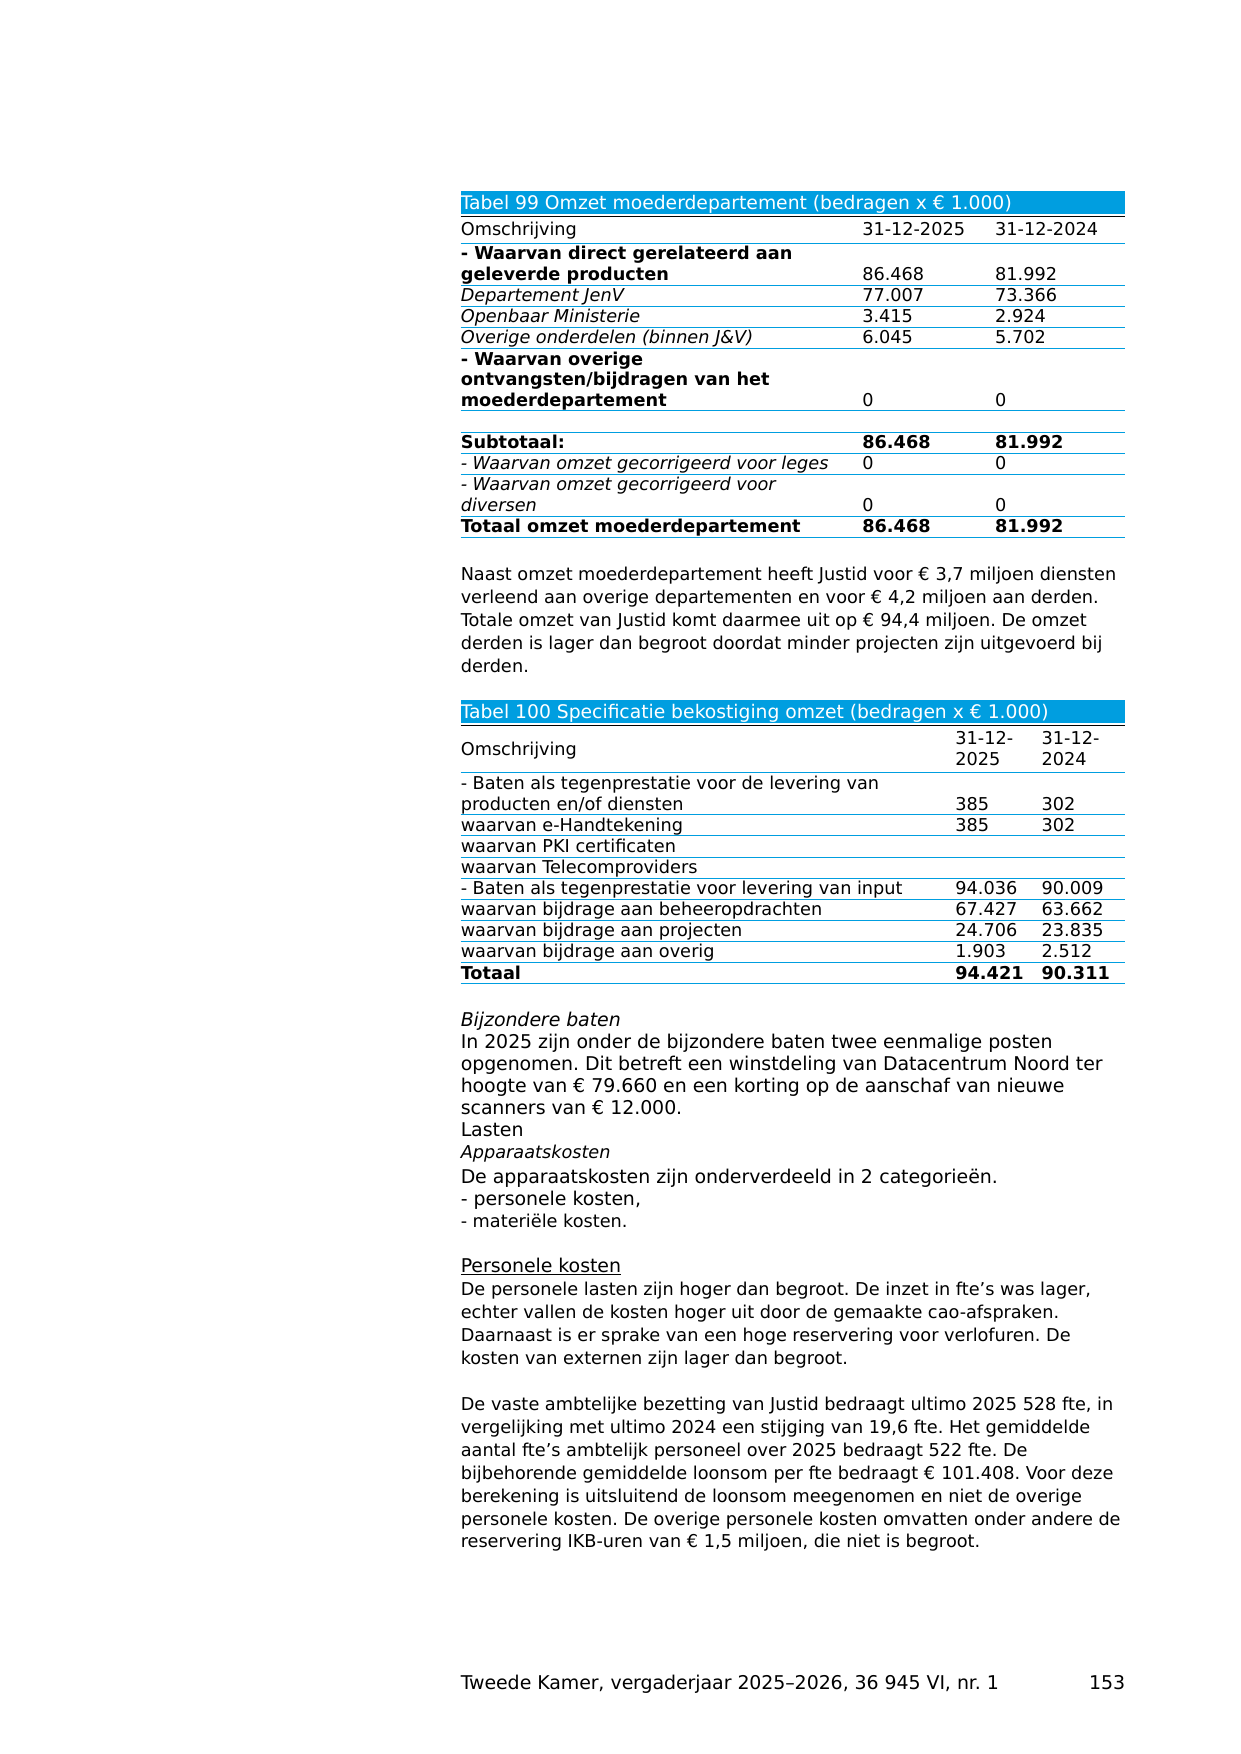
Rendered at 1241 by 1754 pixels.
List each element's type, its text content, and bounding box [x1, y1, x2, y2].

table_cell 2.512 [1039, 942, 1125, 962]
table_cell 86.468 [859, 433, 992, 453]
table_cell - Waarvan overige ontvangsten/bijdragen van het moederdepartement [461, 349, 859, 410]
table_cell 94.421 [952, 963, 1038, 983]
text De apparaatskosten zijn onderverdeeld in 2 categorieën. [461, 1166, 1125, 1188]
table_cell 2.924 [992, 307, 1125, 327]
text Apparaatskosten [461, 1141, 1125, 1163]
title Lasten [461, 1119, 1125, 1141]
table_cell Totaal omzet moederdepartement [461, 517, 859, 537]
table_cell 0 [859, 349, 992, 410]
table_cell 77.007 [859, 286, 992, 306]
table_cell 81.992 [992, 517, 1125, 537]
table_cell [1039, 836, 1125, 856]
text De vaste ambtelijke bezetting van Justid bedraagt ultimo 2025 528 fte, in vergelijking met ultimo 2024 een stijging van 19,6 fte. Het gemiddelde aantal fte’s ambtelijk personeel over 2025 bedraagt 522 fte. De bijbehorende gemiddelde loonsom per fte bedraagt € 101.408. Voor deze berekening is uitsluitend de loonsom meegenomen en niet de overige personele kosten. De overige personele kosten omvatten onder andere de reservering IKB-uren van € 1,5 miljoen, die niet is begroot. [461, 1392, 1125, 1552]
table_cell 0 [859, 475, 992, 516]
table_cell [992, 411, 1125, 431]
table_cell 31-12-2024 [1039, 726, 1125, 772]
table_cell 86.468 [859, 517, 992, 537]
table_cell 90.009 [1039, 879, 1125, 899]
table_cell 73.366 [992, 286, 1125, 306]
table_cell 6.045 [859, 328, 992, 348]
table_cell 385 [952, 773, 1038, 814]
text - materiële kosten. [461, 1209, 1125, 1232]
table_cell 3.415 [859, 307, 992, 327]
table_cell - Waarvan direct gerelateerd aan geleverde producten [461, 244, 859, 284]
table_cell 1.903 [952, 942, 1038, 962]
text Bijzondere baten In 2025 zijn onder de bijzondere baten twee eenmalige posten opgenomen. Dit betreft een winstdeling van Datacentrum Noord ter hoogte van € 79.660 en een korting op de aanschaf van nieuwe scanners van € 12.000. [461, 1009, 1125, 1119]
table_cell 0 [859, 454, 992, 474]
table_cell 63.662 [1039, 900, 1125, 920]
table_cell waarvan PKI certificaten [461, 836, 952, 856]
table_cell waarvan bijdrage aan overig [461, 942, 952, 962]
table_cell [952, 858, 1038, 877]
table_cell - Baten als tegenprestatie voor de levering van producten en/of diensten [461, 773, 952, 814]
table_cell 302 [1039, 815, 1125, 835]
table_cell waarvan Telecomproviders [461, 858, 952, 877]
table_cell 81.992 [992, 244, 1125, 284]
table_cell Omschrijving [461, 217, 859, 243]
table_cell [952, 836, 1038, 856]
table_cell 90.311 [1039, 963, 1125, 983]
table_cell 31-12-2025 [952, 726, 1038, 772]
table_cell 67.427 [952, 900, 1038, 920]
table_cell Openbaar Ministerie [461, 307, 859, 327]
table_cell - Waarvan omzet gecorrigeerd voor leges [461, 454, 859, 474]
table_cell [461, 411, 859, 431]
table_cell 5.702 [992, 328, 1125, 348]
table_cell 0 [992, 475, 1125, 516]
table_cell 31-12-2024 [992, 217, 1125, 243]
table_cell 23.835 [1039, 921, 1125, 941]
text De personele lasten zijn hoger dan begroot. De inzet in fte’s was lager, echter vallen de kosten hoger uit door de gemaakte cao-afspraken. Daarnaast is er sprake van een hoge reservering voor verlofuren. De kosten van externen zijn lager dan begroot. [461, 1277, 1125, 1369]
table_cell [859, 411, 992, 431]
table_cell 94.036 [952, 879, 1038, 899]
table_cell Overige onderdelen (binnen J&V) [461, 328, 859, 348]
table_cell 385 [952, 815, 1038, 835]
table_cell [1039, 858, 1125, 877]
table_cell 0 [992, 349, 1125, 410]
table_cell 86.468 [859, 244, 992, 284]
table_cell 302 [1039, 773, 1125, 814]
table_cell Departement JenV [461, 286, 859, 306]
table_cell Subtotaal: [461, 433, 859, 453]
table_cell waarvan e-Handtekening [461, 815, 952, 835]
table_cell - Waarvan omzet gecorrigeerd voor diversen [461, 475, 859, 516]
table_cell 24.706 [952, 921, 1038, 941]
table_cell Totaal [461, 963, 952, 983]
text Naast omzet moederdepartement heeft Justid voor € 3,7 miljoen diensten verleend aan overige departementen en voor € 4,2 miljoen aan derden. Totale omzet van Justid komt daarmee uit op € 94,4 miljoen. De omzet derden is lager dan begroot doordat minder projecten zijn uitgevoerd bij derden. [461, 562, 1125, 677]
table_cell 81.992 [992, 433, 1125, 453]
text - personele kosten, [461, 1188, 1125, 1209]
table_cell Omschrijving [461, 726, 952, 772]
table_cell 31-12-2025 [859, 217, 992, 243]
table_cell 0 [992, 454, 1125, 474]
table_cell waarvan bijdrage aan beheeropdrachten [461, 900, 952, 920]
text Personele kosten [461, 1255, 1125, 1277]
table_cell - Baten als tegenprestatie voor levering van input [461, 879, 952, 899]
table_cell waarvan bijdrage aan projecten [461, 921, 952, 941]
